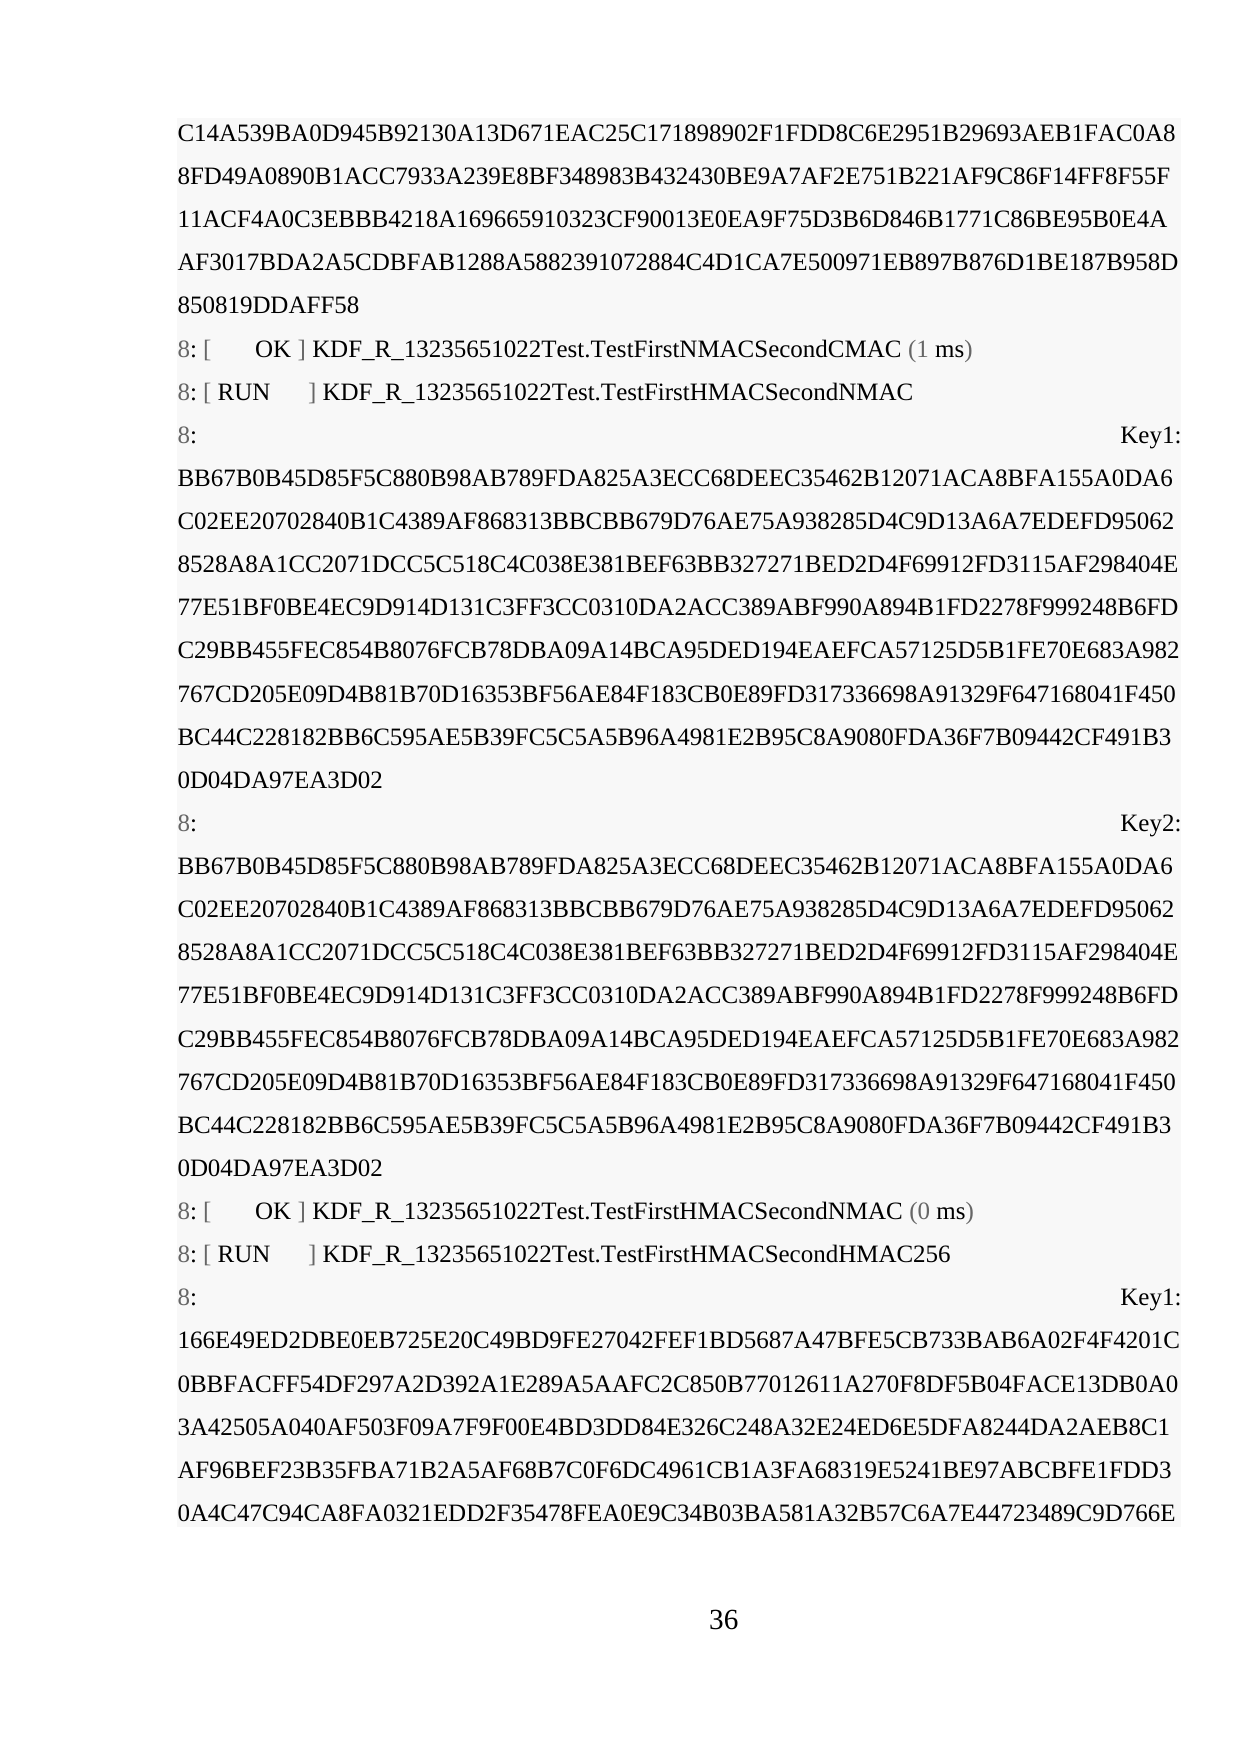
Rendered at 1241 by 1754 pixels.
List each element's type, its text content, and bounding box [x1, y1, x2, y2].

text 8: [ OK ] KDF_R_13235651022Test.TestFirstHMACSecondNMAC (0 ms) [177, 1196, 1181, 1225]
text 8: [ RUN ] KDF_R_13235651022Test.TestFirstHMACSecondHMAC256 [177, 1239, 1181, 1268]
text 8: [ OK ] KDF_R_13235651022Test.TestFirstNMACSecondCMAC (1 ms) [177, 334, 1181, 362]
text 8: [ RUN ] KDF_R_13235651022Test.TestFirstHMACSecondNMAC [177, 377, 1181, 406]
text 8: Key1: 166E49ED2DBE0EB725E20C49BD9FE27042FEF1BD5687A47BFE5CB733BAB6A02F4F4201C0BBFACFF54DF297A2D392A1E289A5AAFC2C850B77012611A270F8DF5B04FACE13DB0A03A42505A040AF503F09A7F9F00E4BD3DD84E326C248A32E24ED6E5DFA8244DA2AEB8C1AF96BEF23B35FBA71B2A5AF68B7C0F6DC4961CB1A3FA68319E5241BE97ABCBFE1FDD30A4C47C94CA8FA0321EDD2F35478FEA0E9C34B03BA581A32B57C6A7E44723489C9D766E [177, 1282, 1181, 1527]
text 8: Key2: BB67B0B45D85F5C880B98AB789FDA825A3ECC68DEEC35462B12071ACA8BFA155A0DA6C02EE20702840B1C4389AF868313BBCBB679D76AE75A938285D4C9D13A6A7EDEFD950628528A8A1CC2071DCC5C518C4C038E381BEF63BB327271BED2D4F69912FD3115AF298404E77E51BF0BE4EC9D914D131C3FF3CC0310DA2ACC389ABF990A894B1FD2278F999248B6FDC29BB455FEC854B8076FCB78DBA09A14BCA95DED194EAEFCA57125D5B1FE70E683A982767CD205E09D4B81B70D16353BF56AE84F183CB0E89FD317336698A91329F647168041F450BC44C228182BB6C595AE5B39FC5C5A5B96A4981E2B95C8A9080FDA36F7B09442CF491B30D04DA97EA3D02 [177, 808, 1181, 1182]
text 8: Key1: BB67B0B45D85F5C880B98AB789FDA825A3ECC68DEEC35462B12071ACA8BFA155A0DA6C02EE20702840B1C4389AF868313BBCBB679D76AE75A938285D4C9D13A6A7EDEFD950628528A8A1CC2071DCC5C518C4C038E381BEF63BB327271BED2D4F69912FD3115AF298404E77E51BF0BE4EC9D914D131C3FF3CC0310DA2ACC389ABF990A894B1FD2278F999248B6FDC29BB455FEC854B8076FCB78DBA09A14BCA95DED194EAEFCA57125D5B1FE70E683A982767CD205E09D4B81B70D16353BF56AE84F183CB0E89FD317336698A91329F647168041F450BC44C228182BB6C595AE5B39FC5C5A5B96A4981E2B95C8A9080FDA36F7B09442CF491B30D04DA97EA3D02 [177, 420, 1181, 794]
text C14A539BA0D945B92130A13D671EAC25C171898902F1FDD8C6E2951B29693AEB1FAC0A88FD49A0890B1ACC7933A239E8BF348983B432430BE9A7AF2E751B221AF9C86F14FF8F55F11ACF4A0C3EBBB4218A169665910323CF90013E0EA9F75D3B6D846B1771C86BE95B0E4AAF3017BDA2A5CDBFAB1288A5882391072884C4D1CA7E500971EB897B876D1BE187B958D850819DDAFF58 [177, 118, 1181, 319]
